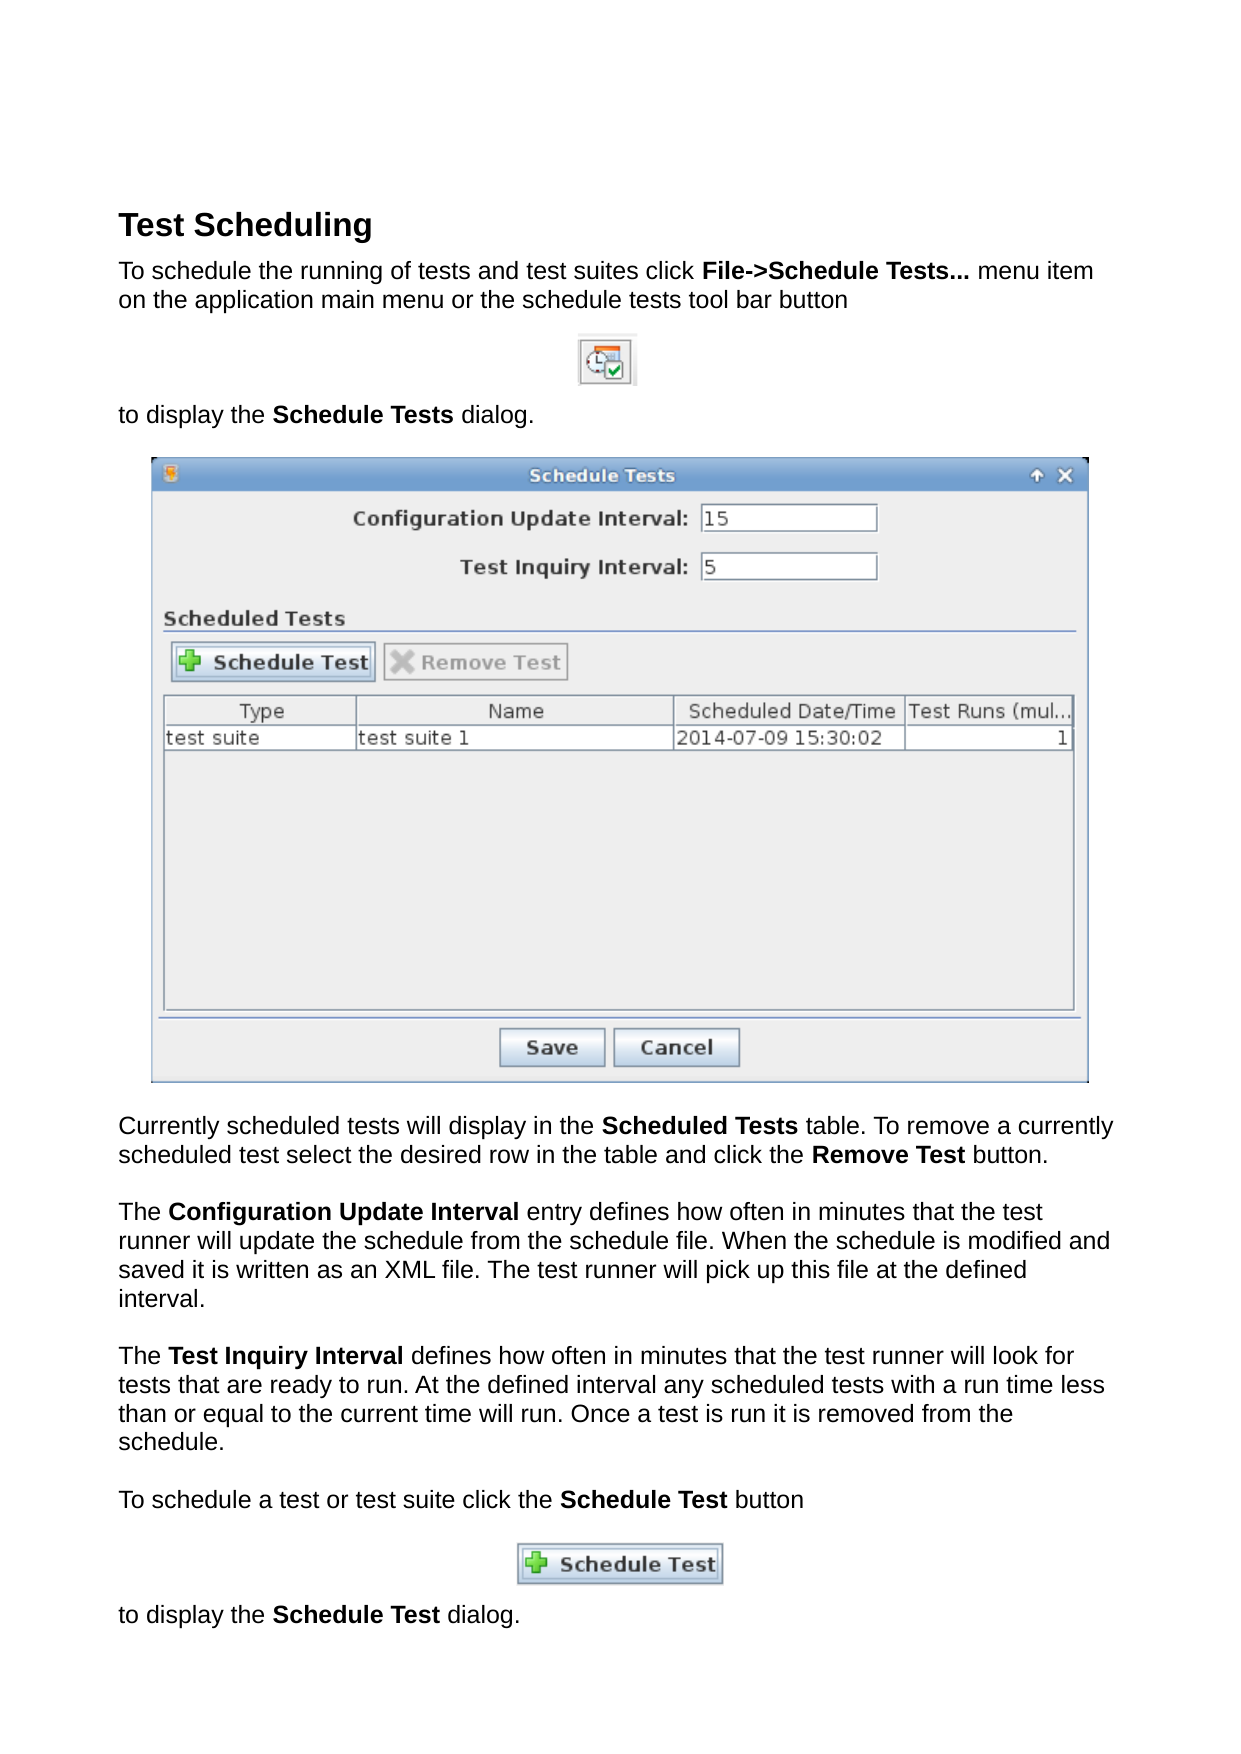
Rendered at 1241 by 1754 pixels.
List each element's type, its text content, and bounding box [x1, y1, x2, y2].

subtitle Test Scheduling [118, 205, 1122, 243]
text to display the Schedule Test dialog. [118, 1600, 1122, 1628]
picture [577, 332, 638, 386]
text To schedule a test or test suite click the Schedule Test button [118, 1485, 1122, 1513]
text The Configuration Update Interval entry defines how often in minutes that the test runner will update the schedule from the schedule file. When the schedule is modified and saved it is written as an XML file. The test runner will pick up this file at the defined interval. [118, 1197, 1122, 1312]
picture [516, 1542, 724, 1586]
picture [151, 457, 1089, 1083]
text Currently scheduled tests will display in the Scheduled Tests table. To remove a currently scheduled test select the desired row in the table and click the Remove Test button. [118, 1111, 1122, 1168]
text to display the Schedule Tests dialog. [118, 400, 1122, 428]
text To schedule the running of tests and test suites click File->Schedule Tests... menu item on the application main menu or the schedule tests tool bar button [118, 256, 1122, 313]
text The Test Inquiry Interval defines how often in minutes that the test runner will look for tests that are ready to run. At the defined interval any scheduled tests with a run time less than or equal to the current time will run. Once a test is run it is removed from the schedule. [118, 1341, 1122, 1456]
